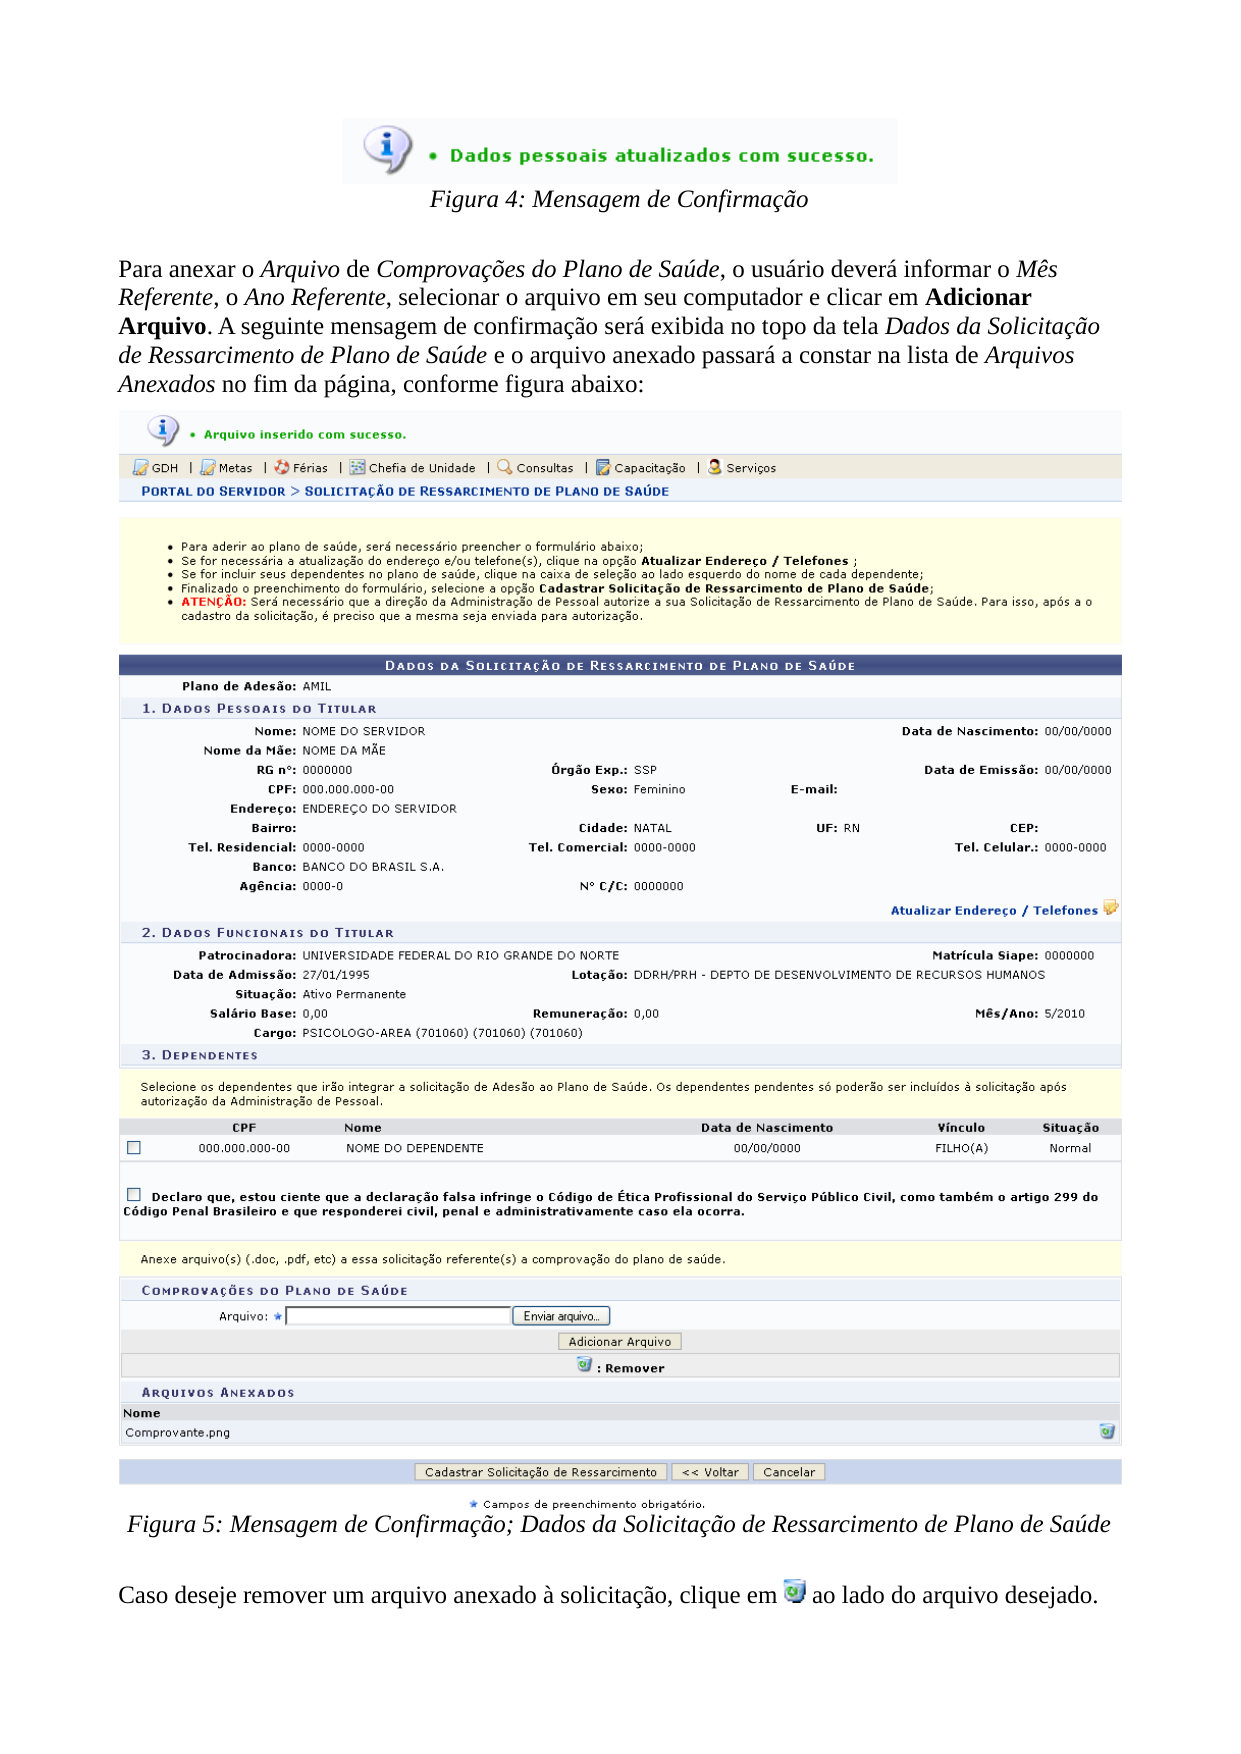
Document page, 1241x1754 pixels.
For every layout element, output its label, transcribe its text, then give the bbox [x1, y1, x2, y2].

text Caso deseje remover um arquivo anexado à solicitação, clique em ao lado do arquivo desejado. [118, 1579, 1122, 1608]
text Figura 5: Mensagem de Confirmação; Dados da Solicitação de Ressarcimento de Plano de Saúde [118, 1510, 1122, 1538]
picture [783, 1579, 806, 1603]
picture [342, 118, 898, 184]
picture [118, 410, 1123, 1510]
text Figura 4: Mensagem de Confirmação [343, 184, 897, 212]
text Para anexar o Arquivo de Comprovações do Plano de Saúde, o usuário deverá informar o Mês Referente, o Ano Referente, selecionar o arquivo em seu computador e clicar em Adicionar Arquivo. A seguinte mensagem de confirmação será exibida no topo da tela Dados da Solicitação de Ressarcimento de Plano de Saúde e o arquivo anexado passará a constar na lista de Arquivos Anexados no fim da página, conforme figura abaixo: [118, 254, 1122, 397]
